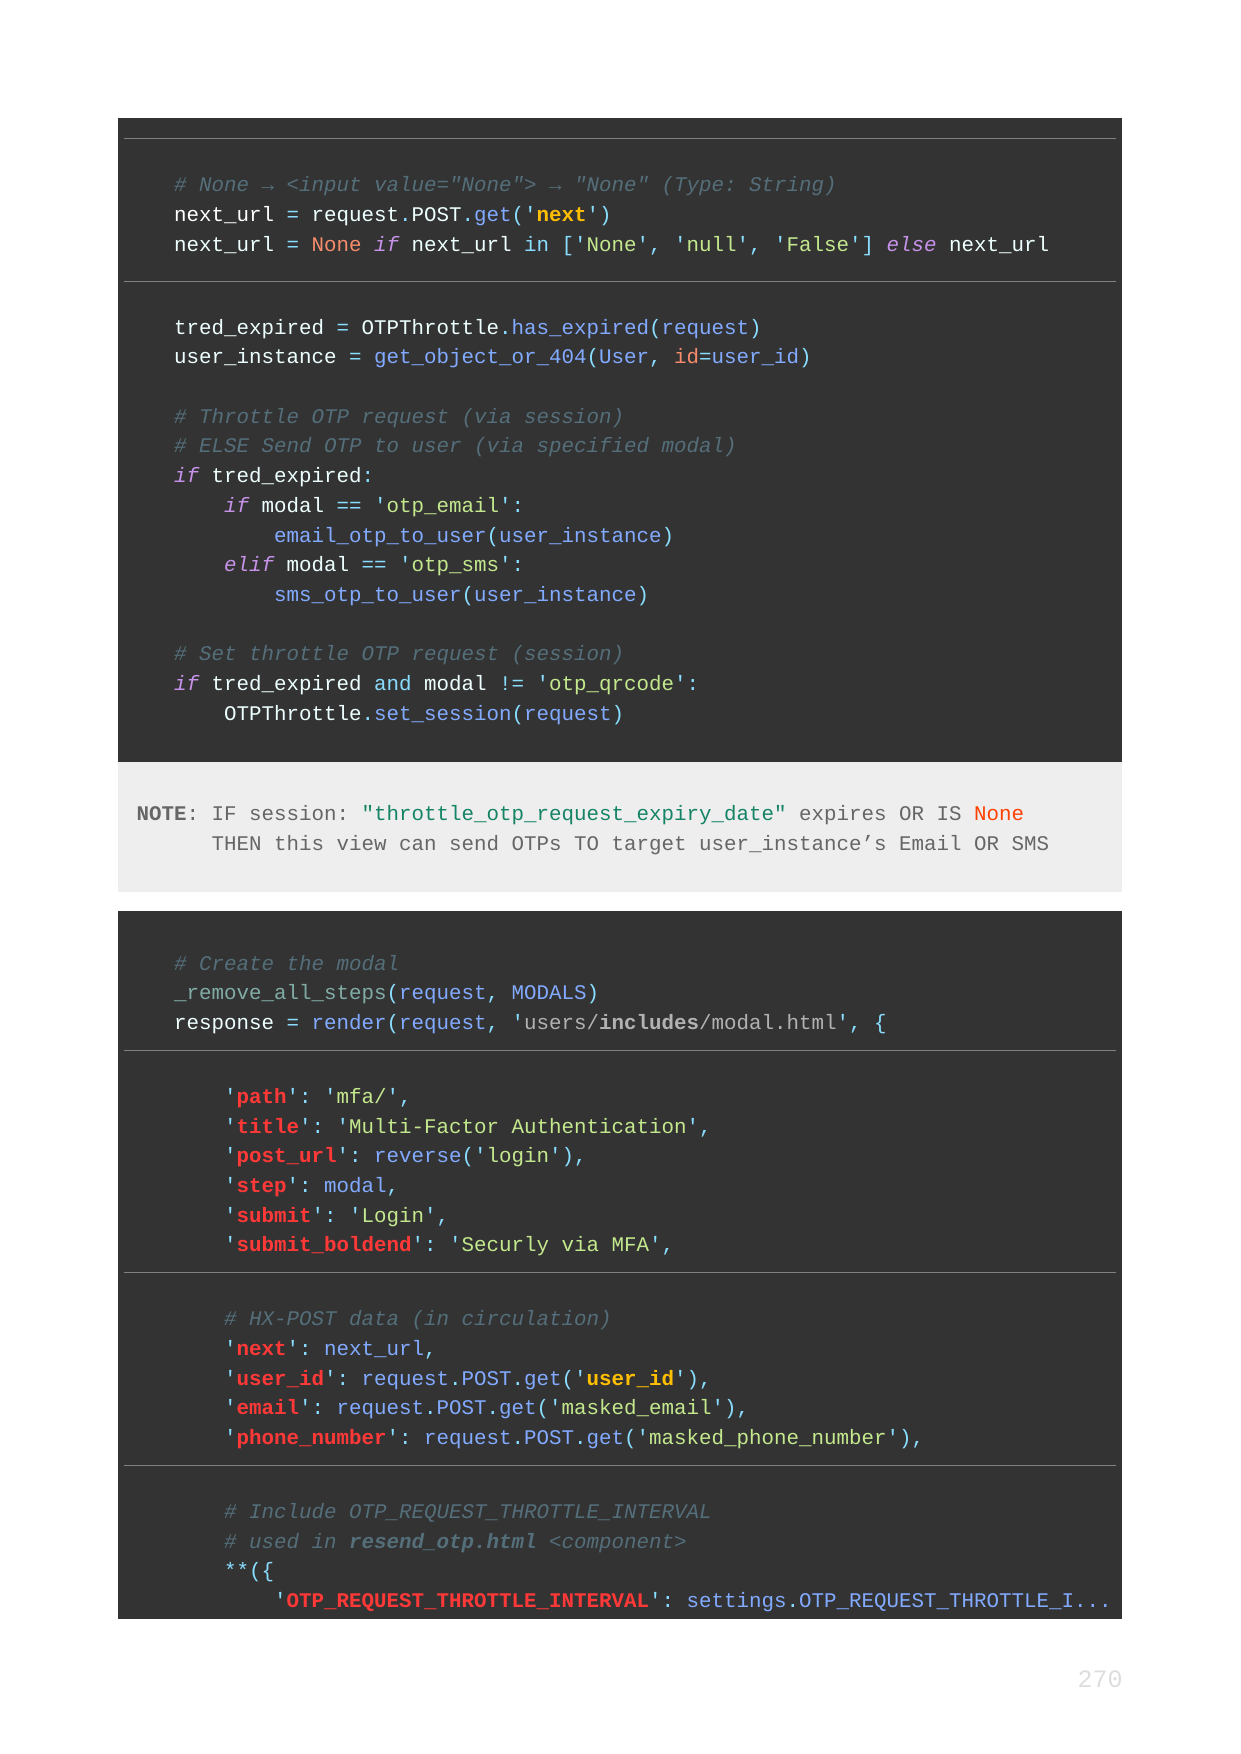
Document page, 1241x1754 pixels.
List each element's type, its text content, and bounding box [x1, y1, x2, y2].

table_cell NOTE: IF session: "throttle_otp_request_expiry_date" expires OR IS None THEN this view can send OTPs TO target user_instance’s Email OR SMS [118, 762, 1122, 892]
table_header # None → <input value="None"> → "None" (Type: String) next_url = request.POST.get('next') next_url = None if next_url in ['None', 'null', 'False'] else next_url tred_expired = OTPThrottle.has_expired(request) user_instance = get_object_or_404(User, id=user_id) # Throttle OTP request (via session) # ELSE Send OTP to user (via specified modal) if tred_expired: if modal == 'otp_email': email_otp_to_user(user_instance) elif modal == 'otp_sms': sms_otp_to_user(user_instance) # Set throttle OTP request (session) if tred_expired and modal != 'otp_qrcode': OTPThrottle.set_session(request) [118, 118, 1122, 762]
table_header # Create the modal _remove_all_steps(request, MODALS) response = render(request, 'users/includes/modal.html', { 'path': 'mfa/', 'title': 'Multi-Factor Authentication', 'post_url': reverse('login'), 'step': modal, 'submit': 'Login', 'submit_boldend': 'Securly via MFA', # HX-POST data (in circulation) 'next': next_url, 'user_id': request.POST.get('user_id'), 'email': request.POST.get('masked_email'), 'phone_number': request.POST.get('masked_phone_number'), # Include OTP_REQUEST_THROTTLE_INTERVAL # used in resend_otp.html <component> **({ 'OTP_REQUEST_THROTTLE_INTERVAL': settings.OTP_REQUEST_THROTTLE_I... [118, 911, 1122, 1619]
